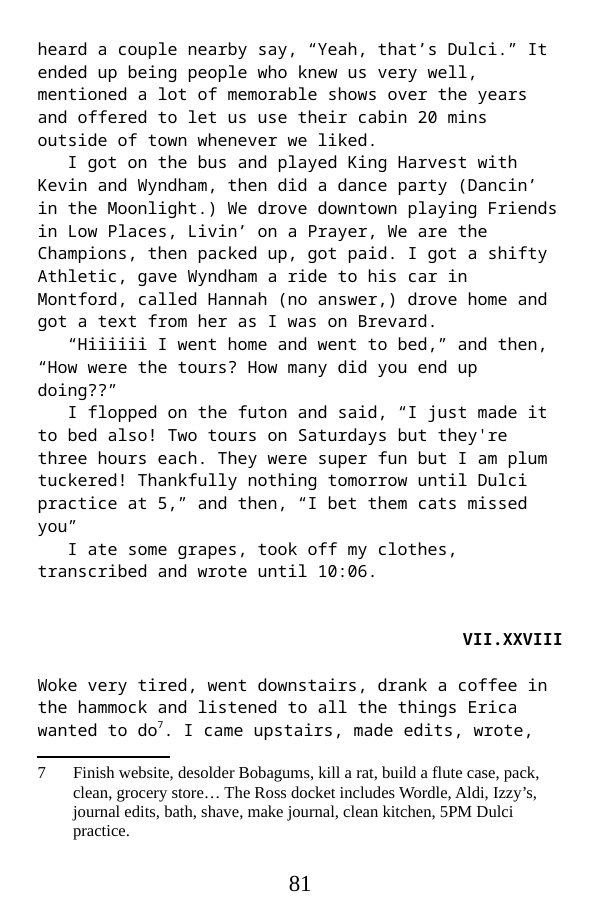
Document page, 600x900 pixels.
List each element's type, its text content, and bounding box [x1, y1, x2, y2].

text Finish website, desolder Bobagums, kill a rat, build a flute case, pack, clean, grocery store… The Ross docket includes Wordle, Aldi, Izzy’s, journal edits, bath, shave, make journal, clean kitchen, 5PM Dulci practice. [37, 763, 562, 840]
text “Hiiiiii I went home and went to bed,” and then, “How were the tours? How many did you end up doing??” [37, 333, 562, 401]
text I flopped on the futon and said, “I just made it to bed also! Two tours on Saturdays but they're three hours each. They were super fun but I am plum tuckered! Thankfully nothing tomorrow until Dulci practice at 5,” and then, “I bet them cats missed you” [37, 401, 562, 537]
text I got on the bus and played King Harvest with Kevin and Wyndham, then did a dance party (Dancin’ in the Moonlight.) We drove downtown playing Friends in Low Places, Livin’ on a Prayer, We are the Champions, then packed up, got paid. I got a shifty Athletic, gave Wyndham a ride to his car in Montford, called Hannah (no answer,) drove home and got a text from her as I was on Brevard. [37, 151, 562, 333]
text I ate some grapes, took off my clothes, transcribed and wrote until 10:06. [37, 537, 562, 582]
text Woke very tired, went downstairs, drank a coffee in the hammock and listened to all the things Erica wanted to do. I came upstairs, made edits, wrote, [37, 673, 562, 741]
text VII.XXVIII [37, 628, 562, 651]
text heard a couple nearby say, “Yeah, that’s Dulci.” It ended up being people who knew us very well, mentioned a lot of memorable shows over the years and offered to let us use their cabin 20 mins outside of town whenever we liked. [37, 37, 562, 151]
